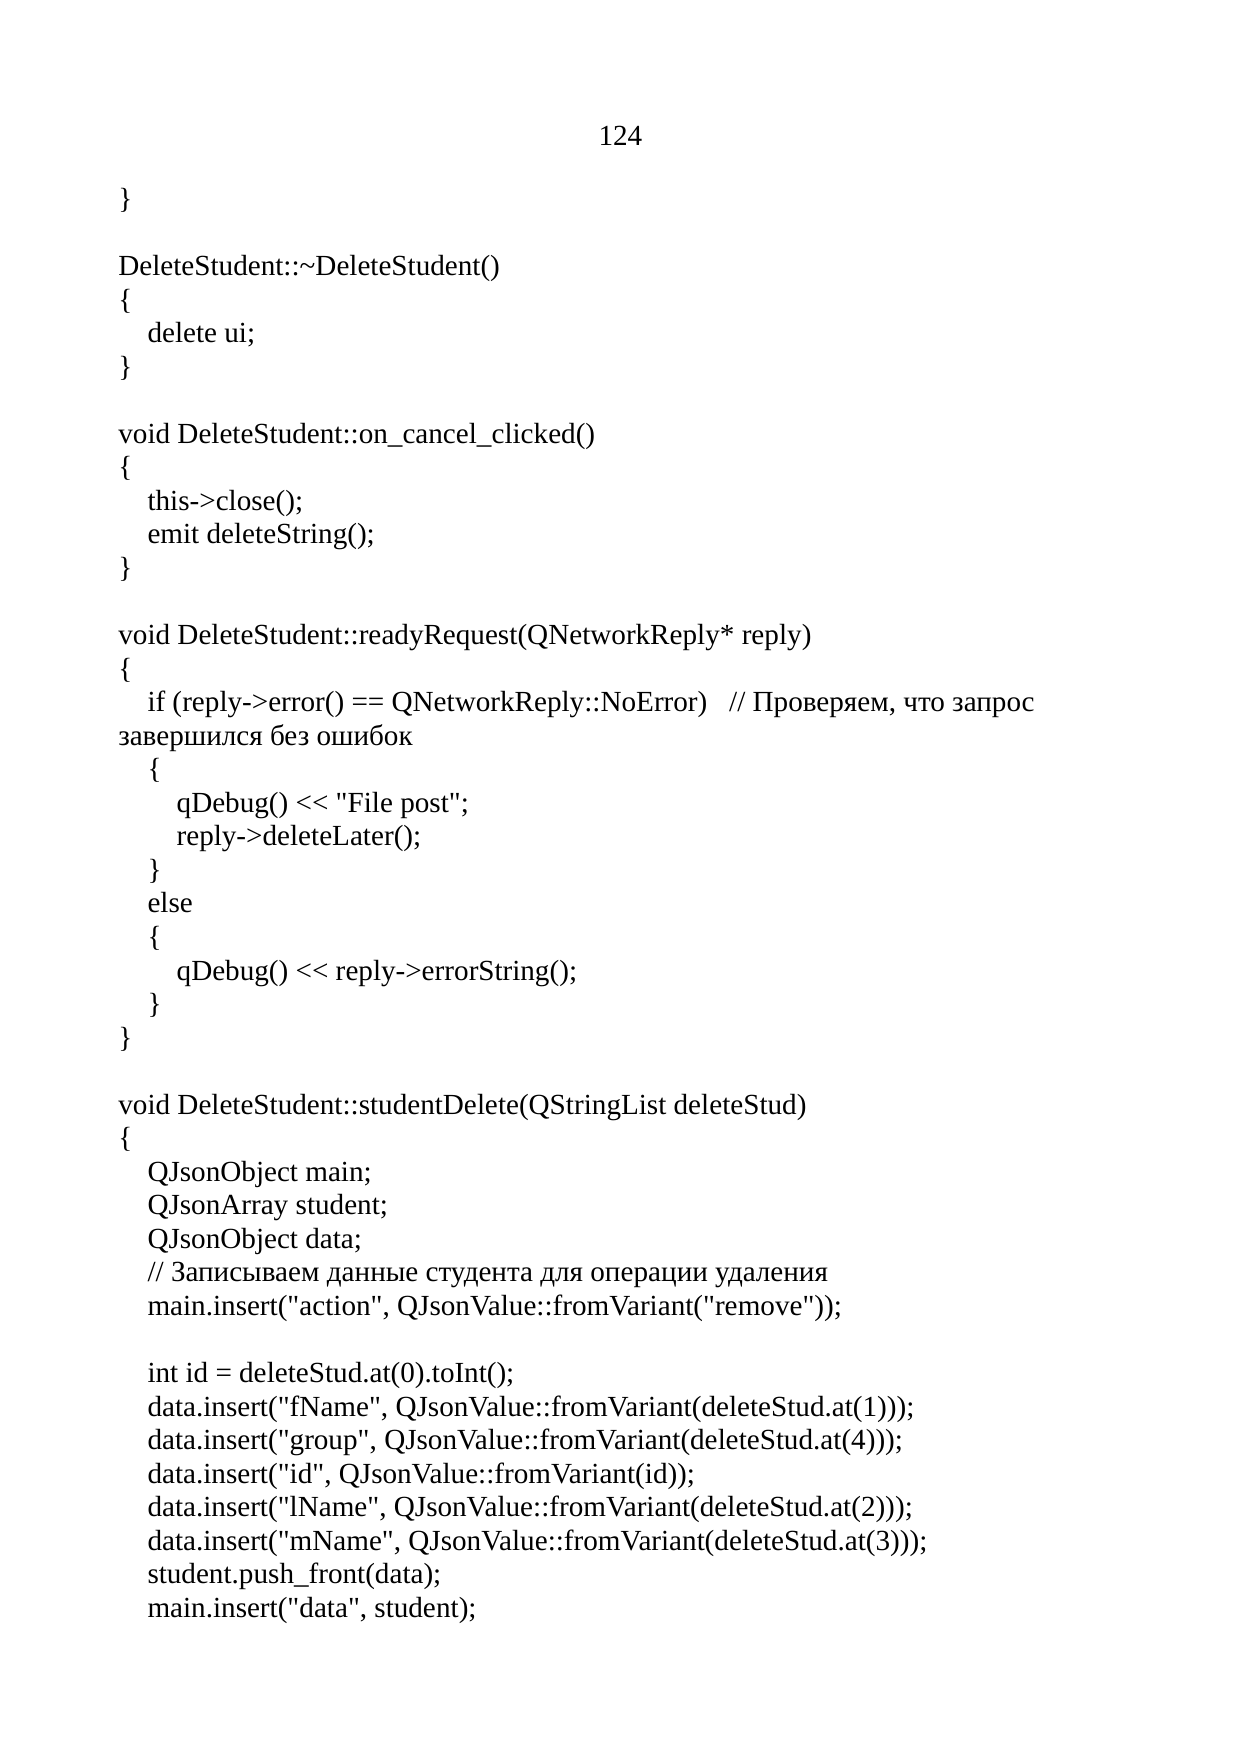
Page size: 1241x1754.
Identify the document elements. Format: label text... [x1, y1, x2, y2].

text } DeleteStudent::~DeleteStudent() { delete ui; } void DeleteStudent::on_cancel_clicked() { this->close(); emit deleteString(); } void DeleteStudent::readyRequest(QNetworkReply* reply) { if (reply->error() == QNetworkReply::NoError) // Проверяем, что запрос завершился без ошибок { qDebug() << "File post"; reply->deleteLater(); } else { qDebug() << reply->errorString(); } } void DeleteStudent::studentDelete(QStringList deleteStud) { QJsonObject main; QJsonArray student; QJsonObject data; // Записываем данные студента для операции удаления main.insert("action", QJsonValue::fromVariant("remove")); int id = deleteStud.at(0).toInt(); data.insert("fName", QJsonValue::fromVariant(deleteStud.at(1))); data.insert("group", QJsonValue::fromVariant(deleteStud.at(4))); data.insert("id", QJsonValue::fromVariant(id)); data.insert("lName", QJsonValue::fromVariant(deleteStud.at(2))); data.insert("mName", QJsonValue::fromVariant(deleteStud.at(3))); student.push_front(data); main.insert("data", student); [118, 181, 1122, 1623]
